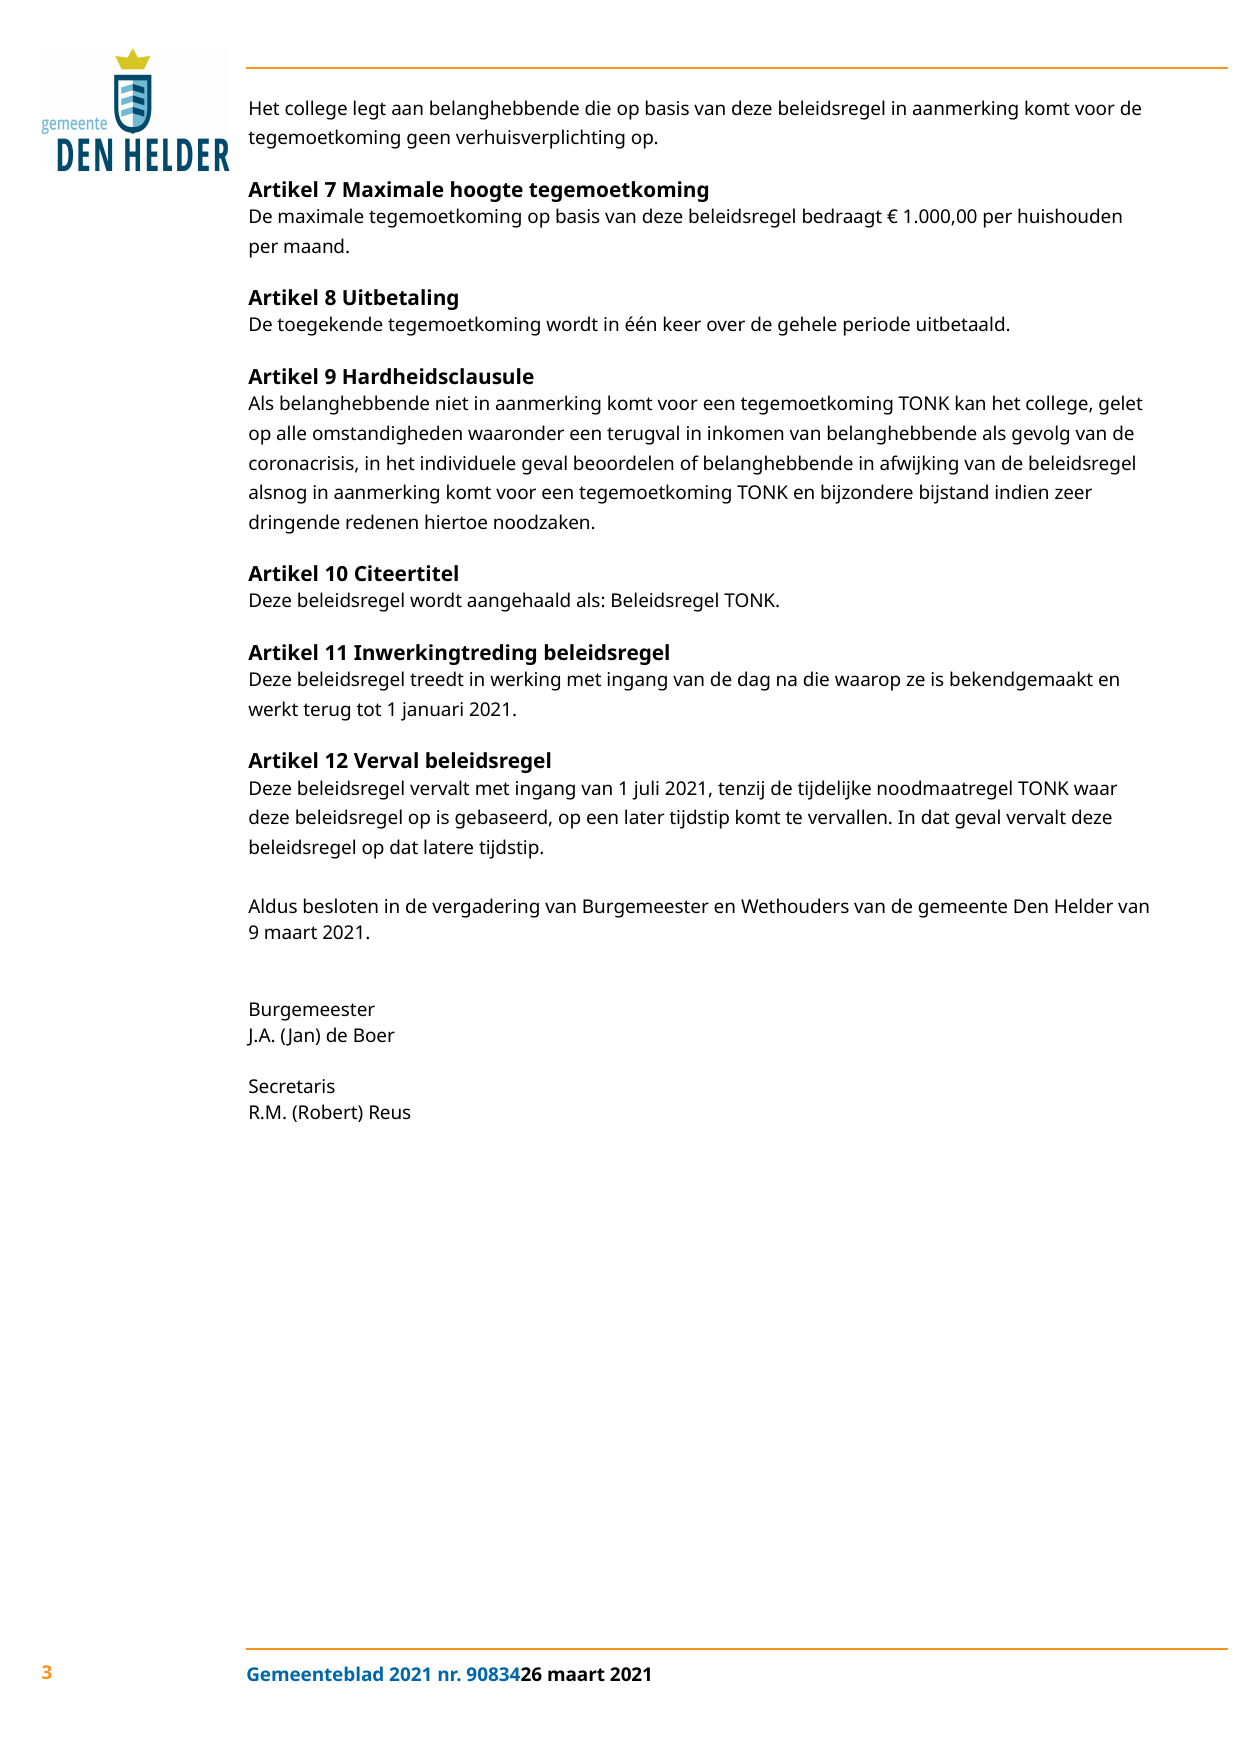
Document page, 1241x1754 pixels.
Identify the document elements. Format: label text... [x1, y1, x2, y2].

text Artikel 12 Verval beleidsregel [248, 747, 1152, 775]
text Secretaris [248, 1073, 1152, 1099]
picture [63, 144, 68, 165]
text Deze beleidsregel vervalt met ingang van 1 juli 2021, tenzij de tijdelijke noodmaatregel TONK waar deze beleidsregel op is gebaseerd, op een later tijdstip komt te vervallen. In dat geval vervalt deze beleidsregel op dat latere tijdstip. [248, 775, 1152, 860]
text Artikel 10 Citeertitel [248, 559, 1152, 588]
text Aldus besloten in de vergadering van Burgemeester en Wethouders van de gemeente Den Helder van 9 maart 2021. [248, 893, 1152, 945]
text Artikel 9 Hardheidsclausule [248, 362, 1152, 391]
text R.M. (Robert) Reus [248, 1099, 1152, 1125]
picture [41, 47, 231, 172]
text Artikel 8 Uitbetaling [248, 283, 1152, 312]
text Deze beleidsregel wordt aangehaald als: Beleidsregel TONK. [248, 588, 1152, 613]
text Artikel 11 Inwerkingtreding beleidsregel [248, 638, 1152, 667]
text Het college legt aan belanghebbende die op basis van deze beleidsregel in aanmerking komt voor de tegemoetkoming geen verhuisverplichting op. [248, 95, 1152, 150]
text Als belanghebbende niet in aanmerking komt voor een tegemoetkoming TONK kan het college, gelet op alle omstandigheden waaronder een terugval in inkomen van belanghebbende als gevolg van de coronacrisis, in het individuele geval beoordelen of belanghebbende in afwijking van de beleidsregel alsnog in aanmerking komt voor een tegemoetkoming TONK en bijzondere bijstand indien zeer dringende redenen hiertoe noodzaken. [248, 391, 1152, 534]
text J.A. (Jan) de Boer [248, 1022, 1152, 1048]
picture [182, 144, 187, 165]
text Deze beleidsregel treedt in werking met ingang van de dag na die waarop ze is bekendgemaakt en werkt terug tot 1 januari 2021. [248, 667, 1152, 722]
text Artikel 7 Maximale hoogte tegemoetkoming [248, 175, 1152, 203]
picture [220, 160, 224, 172]
text Burgemeester [248, 996, 1152, 1022]
picture [130, 157, 135, 172]
picture [100, 154, 106, 172]
text De toegekende tegemoetkoming wordt in één keer over de gehele periode uitbetaald. [248, 312, 1152, 337]
text De maximale tegemoetkoming op basis van deze beleidsregel bedraagt € 1.000,00 per huishouden per maand. [248, 203, 1152, 258]
